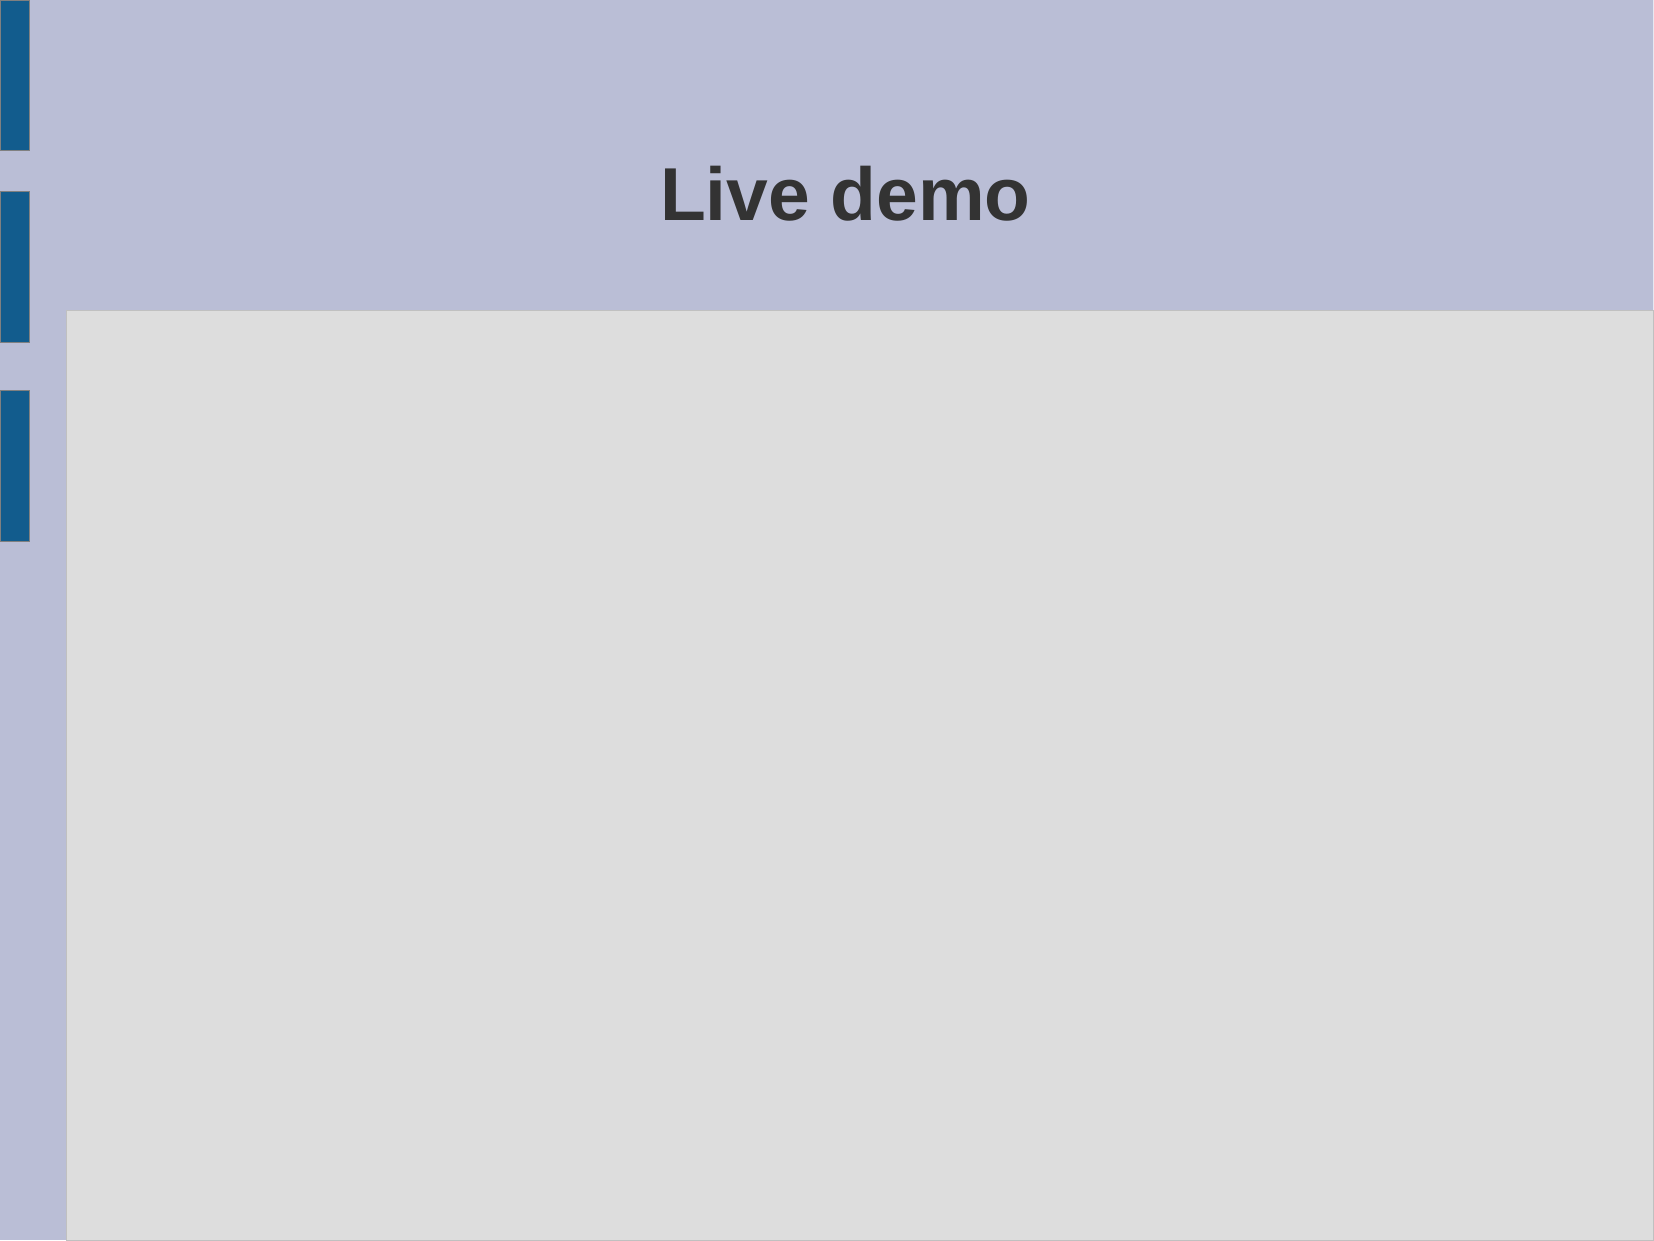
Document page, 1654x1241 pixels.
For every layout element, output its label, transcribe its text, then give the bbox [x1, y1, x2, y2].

title Live demo [121, 91, 1534, 299]
